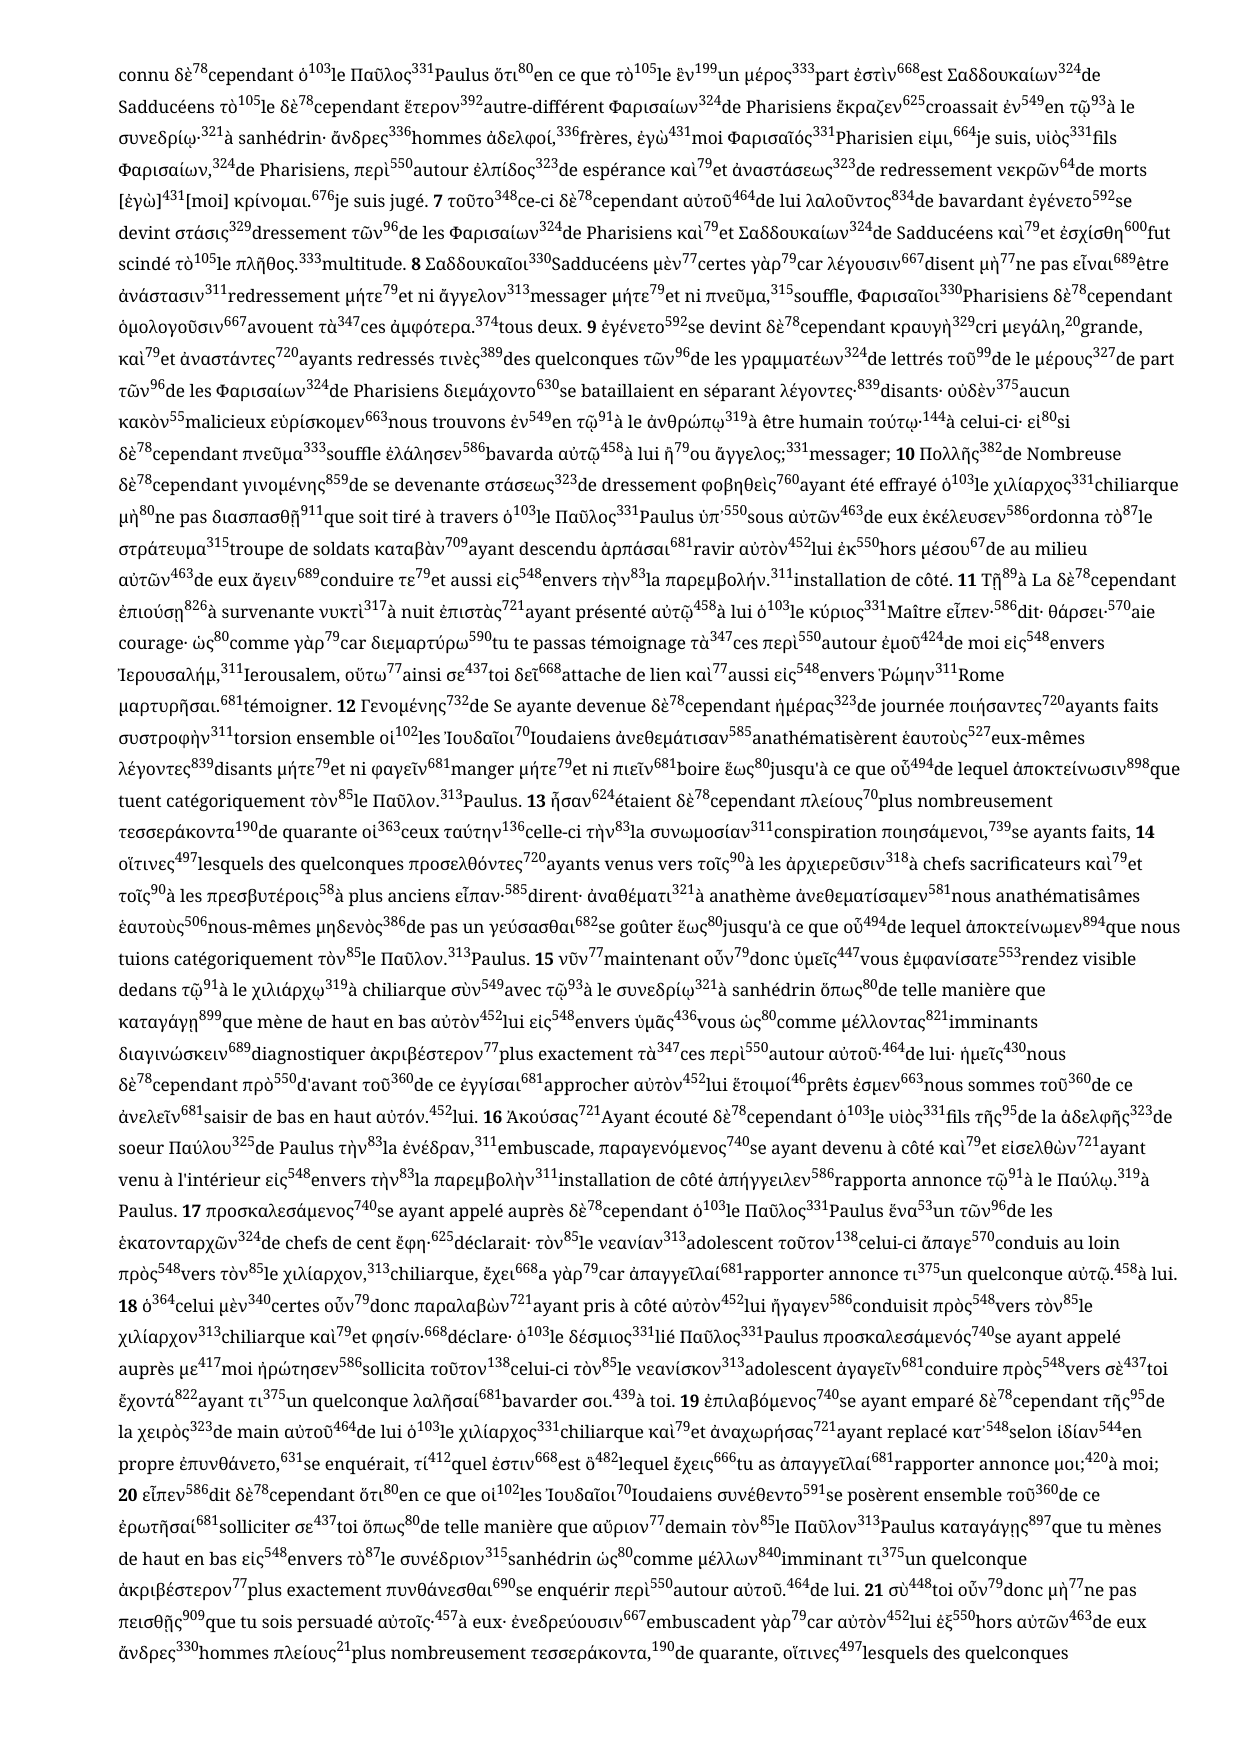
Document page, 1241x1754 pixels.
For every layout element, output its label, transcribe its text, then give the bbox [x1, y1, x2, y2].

text 1 Ἀτενίσας721Ayant regardé fixement δὲ78cependant ὁ103le Παῦλος331Paulus τῷ93à le συνεδρίῳ321à sanhédrin εἶπεν·586dit· ἄνδρες336hommes ἀδελφοί,336frères, ἐγὼ431moi πάσῃ273à toute συνειδήσει317à conscience ἀγαθῇ8à bonne πεπολίτευμαι644je m'ai été citoyen τῷ91à le θεῷ319à Dieu ἄχρι552jusqu'à l'extrémité ταύτης148de celle-ci τῆς95de la ἡμέρας.323de journée. 2 ὁ103le δὲ78cependant ἀρχιερεὺς331chef sacrificateur Ἁνανίας331Ananias ἐπέταξεν586ordonna sûrement τοῖς351à ceux παρεστῶσιν773à ayants dressés à côté αὐτῷ458à lui τύπτειν689taper αὐτοῦ464de lui τὸ87le στόμα.315bouche. 3 τότε77alors ὁ103le Παῦλος331Paulus πρὸς548vers αὐτὸν452lui εἶπεν·586dit· τύπτειν689taper σε437toi μέλλει668immine ὁ103le θεός,331Dieu, τοῖχε337mur κεκονιαμένε·818ayant été chaulé· καὶ79et σὺ448toi κάθῃ672tu te es assis κρίνων840jugeant με417moi κατὰ548selon τὸν85le νόμον313loi καὶ79et παρανομῶν840contrant la loi κελεύεις666tu ordonnes με417moi τύπτεσθαι;692être tapé; 4 οἱ363ceux δὲ78cependant παρεστῶτες782ayants dressés à côté εἶπαν·585dirent· τὸν85le ἀρχιερέα313chef sacrificateur τοῦ97de le θεοῦ325de Dieu λοιδορεῖς;666tu insultes; 5 ἔφη625déclarait τε79et aussi ὁ103le Παῦλος·331Paulus· οὐκ77non ᾔδειν,655j'avais su, ἀδελφοί,336frères, ὅτι80en ce que ἐστὶν668est ἀρχιερεύς·331chef sacrificateur· γέγραπται654a été graphé γὰρ79car ὅτι80en ce que ἄρχοντα313chef τοῦ97de le λαοῦ325de peuple σου442de toi οὐκ77non ἐρεῖς604tu diras κακῶς.77malicieusement. 6 Γνοὺς721Ayant connu δὲ78cependant ὁ103le Παῦλος331Paulus ὅτι80en ce que τὸ105le ἓν199un μέρος333part ἐστὶν668est Σαδδουκαίων324de Sadducéens τὸ105le δὲ78cependant ἕτερον392autre-différent Φαρισαίων324de Pharisiens ἔκραζεν625croassait ἐν549en τῷ93à le συνεδρίῳ·321à sanhédrin· ἄνδρες336hommes ἀδελφοί,336frères, ἐγὼ431moi Φαρισαῖός331Pharisien εἰμι,664je suis, υἱὸς331fils Φαρισαίων,324de Pharisiens, περὶ550autour ἐλπίδος323de espérance καὶ79et ἀναστάσεως323de redressement νεκρῶν64de morts [ἐγὼ]431[moi] κρίνομαι.676je suis jugé. 7 τοῦτο348ce-ci δὲ78cependant αὐτοῦ464de lui λαλοῦντος834de bavardant ἐγένετο592se devint στάσις329dressement τῶν96de les Φαρισαίων324de Pharisiens καὶ79et Σαδδουκαίων324de Sadducéens καὶ79et ἐσχίσθη600fut scindé τὸ105le πλῆθος.333multitude. 8 Σαδδουκαῖοι330Sadducéens μὲν77certes γὰρ79car λέγουσιν667disent μὴ77ne pas εἶναι689être ἀνάστασιν311redressement μήτε79et ni ἄγγελον313messager μήτε79et ni πνεῦμα,315souffle, Φαρισαῖοι330Pharisiens δὲ78cependant ὁμολογοῦσιν667avouent τὰ347ces ἀμφότερα.374tous deux. 9 ἐγένετο592se devint δὲ78cependant κραυγὴ329cri μεγάλη,20grande, καὶ79et ἀναστάντες720ayants redressés τινὲς389des quelconques τῶν96de les γραμματέων324de lettrés τοῦ99de le μέρους327de part τῶν96de les Φαρισαίων324de Pharisiens διεμάχοντο630se bataillaient en séparant λέγοντες·839disants· οὐδὲν375aucun κακὸν55malicieux εὑρίσκομεν663nous trouvons ἐν549en τῷ91à le ἀνθρώπῳ319à être humain τούτῳ·144à celui-ci· εἰ80si δὲ78cependant πνεῦμα333souffle ἐλάλησεν586bavarda αὐτῷ458à lui ἢ79ou ἄγγελος;331messager; 10 Πολλῆς382de Nombreuse δὲ78cependant γινομένης859de se devenante στάσεως323de dressement φοβηθεὶς760ayant été effrayé ὁ103le χιλίαρχος331chiliarque μὴ80ne pas διασπασθῇ911que soit tiré à travers ὁ103le Παῦλος331Paulus ὑπ᾽550sous αὐτῶν463de eux ἐκέλευσεν586ordonna τὸ87le στράτευμα315troupe de soldats καταβὰν709ayant descendu ἁρπάσαι681ravir αὐτὸν452lui ἐκ550hors μέσου67de au milieu αὐτῶν463de eux ἄγειν689conduire τε79et aussi εἰς548envers τὴν83la παρεμβολήν.311installation de côté. 11 Τῇ89à La δὲ78cependant ἐπιούσῃ826à survenante νυκτὶ317à nuit ἐπιστὰς721ayant présenté αὐτῷ458à lui ὁ103le κύριος331Maître εἶπεν·586dit· θάρσει·570aie courage· ὡς80comme γὰρ79car διεμαρτύρω590tu te passas témoignage τὰ347ces περὶ550autour ἐμοῦ424de moi εἰς548envers Ἰερουσαλήμ,311Ierousalem, οὕτω77ainsi σε437toi δεῖ668attache de lien καὶ77aussi εἰς548envers Ῥώμην311Rome μαρτυρῆσαι.681témoigner. 12 Γενομένης732de Se ayante devenue δὲ78cependant ἡμέρας323de journée ποιήσαντες720ayants faits συστροφὴν311torsion ensemble οἱ102les Ἰουδαῖοι70Ioudaiens ἀνεθεμάτισαν585anathématisèrent ἑαυτοὺς527eux-mêmes λέγοντες839disants μήτε79et ni φαγεῖν681manger μήτε79et ni πιεῖν681boire ἕως80jusqu'à ce que οὗ494de lequel ἀποκτείνωσιν898que tuent catégoriquement τὸν85le Παῦλον.313Paulus. 13 ἦσαν624étaient δὲ78cependant πλείους70plus nombreusement τεσσεράκοντα190de quarante οἱ363ceux ταύτην136celle-ci τὴν83la συνωμοσίαν311conspiration ποιησάμενοι,739se ayants faits, 14 οἵτινες497lesquels des quelconques προσελθόντες720ayants venus vers τοῖς90à les ἀρχιερεῦσιν318à chefs sacrificateurs καὶ79et τοῖς90à les πρεσβυτέροις58à plus anciens εἶπαν·585dirent· ἀναθέματι321à anathème ἀνεθεματίσαμεν581nous anathématisâmes ἑαυτοὺς506nous-mêmes μηδενὸς386de pas un γεύσασθαι682se goûter ἕως80jusqu'à ce que οὗ494de lequel ἀποκτείνωμεν894que nous tuions catégoriquement τὸν85le Παῦλον.313Paulus. 15 νῦν77maintenant οὖν79donc ὑμεῖς447vous ἐμφανίσατε553rendez visible dedans τῷ91à le χιλιάρχῳ319à chiliarque σὺν549avec τῷ93à le συνεδρίῳ321à sanhédrin ὅπως80de telle manière que καταγάγῃ899que mène de haut en bas αὐτὸν452lui εἰς548envers ὑμᾶς436vous ὡς80comme μέλλοντας821imminants διαγινώσκειν689diagnostiquer ἀκριβέστερον77plus exactement τὰ347ces περὶ550autour αὐτοῦ·464de lui· ἡμεῖς430nous δὲ78cependant πρὸ550d'avant τοῦ360de ce ἐγγίσαι681approcher αὐτὸν452lui ἕτοιμοί46prêts ἐσμεν663nous sommes τοῦ360de ce ἀνελεῖν681saisir de bas en haut αὐτόν.452lui. 16 Ἀκούσας721Ayant écouté δὲ78cependant ὁ103le υἱὸς331fils τῆς95de la ἀδελφῆς323de soeur Παύλου325de Paulus τὴν83la ἐνέδραν,311embuscade, παραγενόμενος740se ayant devenu à côté καὶ79et εἰσελθὼν721ayant venu à l'intérieur εἰς548envers τὴν83la παρεμβολὴν311installation de côté ἀπήγγειλεν586rapporta annonce τῷ91à le Παύλῳ.319à Paulus. 17 προσκαλεσάμενος740se ayant appelé auprès δὲ78cependant ὁ103le Παῦλος331Paulus ἕνα53un τῶν96de les ἑκατονταρχῶν324de chefs de cent ἔφη·625déclarait· τὸν85le νεανίαν313adolescent τοῦτον138celui-ci ἄπαγε570conduis au loin πρὸς548vers τὸν85le χιλίαρχον,313chiliarque, ἔχει668a γὰρ79car ἀπαγγεῖλαί681rapporter annonce τι375un quelconque αὐτῷ.458à lui. 18 ὁ364celui μὲν340certes οὖν79donc παραλαβὼν721ayant pris à côté αὐτὸν452lui ἤγαγεν586conduisit πρὸς548vers τὸν85le χιλίαρχον313chiliarque καὶ79et φησίν·668déclare· ὁ103le δέσμιος331lié Παῦλος331Paulus προσκαλεσάμενός740se ayant appelé auprès με417moi ἠρώτησεν586sollicita τοῦτον138celui-ci τὸν85le νεανίσκον313adolescent ἀγαγεῖν681conduire πρὸς548vers σὲ437toi ἔχοντά822ayant τι375un quelconque λαλῆσαί681bavarder σοι.439à toi. 19 ἐπιλαβόμενος740se ayant emparé δὲ78cependant τῆς95de la χειρὸς323de main αὐτοῦ464de lui ὁ103le χιλίαρχος331chiliarque καὶ79et ἀναχωρήσας721ayant replacé κατ᾽548selon ἰδίαν544en propre ἐπυνθάνετο,631se enquérait, τί412quel ἐστιν668est ὃ482lequel ἔχεις666tu as ἀπαγγεῖλαί681rapporter annonce μοι;420à moi; 20 εἶπεν586dit δὲ78cependant ὅτι80en ce que οἱ102les Ἰουδαῖοι70Ioudaiens συνέθεντο591se posèrent ensemble τοῦ360de ce ἐρωτῆσαί681solliciter σε437toi ὅπως80de telle manière que αὔριον77demain τὸν85le Παῦλον313Paulus καταγάγῃς897que tu mènes de haut en bas εἰς548envers τὸ87le συνέδριον315sanhédrin ὡς80comme μέλλων840imminant τι375un quelconque ἀκριβέστερον77plus exactement πυνθάνεσθαι690se enquérir περὶ550autour αὐτοῦ.464de lui. 21 σὺ448toi οὖν79donc μὴ77ne pas πεισθῇς909que tu sois persuadé αὐτοῖς·457à eux· ἐνεδρεύουσιν667embuscadent γὰρ79car αὐτὸν452lui ἐξ550hors αὐτῶν463de eux ἄνδρες330hommes πλείους21plus nombreusement τεσσεράκοντα,190de quarante, οἵτινες497lesquels des quelconques ἀνεθεμάτισαν585anathématisèrent ἑαυτοὺς527eux-mêmes μήτε79et ni φαγεῖν681manger μήτε79et ni πιεῖν681boire ἕως80jusqu'à ce que οὗ492de lequel ἀνέλωσιν898que saisissent de bas en haut αὐτόν,452lui, καὶ79et νῦν77maintenant εἰσιν667sont ἕτοιμοι46prêts προσδεχόμενοι866se acceptants auprès τὴν83la ἀπὸ550au loin σοῦ442de toi ἐπαγγελίαν.311promesse. 22 ὁ103le μὲν77certes οὖν79donc χιλίαρχος331chiliarque ἀπέλυσεν586délia au loin τὸν85le νεανίσκον313adolescent παραγγείλας721ayant messagé à côté μηδενὶ378à pas un ἐκλαλῆσαι681bavarder dehors ὅτι80en ce que ταῦτα347ces-ci ἐνεφάνισας584tu rendis visible dedans πρός548vers ἐμέ.417moi. 23 Καὶ79Et προσκαλεσάμενος740se ayant appelé auprès τινας268des quelconques δύο178deux τῶν96de les ἑκατονταρχῶν324de chefs de cent εἶπεν·586dit· ἑτοιμάσατε553préparez στρατιώτας312soldats διακοσίους,178deux cents, ὅπως80de telle manière que πορευθῶσιν910que soient allé ἕως552jusqu'à ce que Καισαρείας,323de Kaesareia, καὶ79et ἱππεῖς312cavaliers ἑβδομήκοντα178soixante-dix καὶ79et δεξιολάβους312gardes droites διακοσίους178deux cents ἀπὸ550au loin τρίτης209de troisième ὥρας323de heure τῆς95de la νυκτός,323de nuit, 24 κτήνη314bêtes de montures τε79et aussi παραστῆσαι681dresser à côté ἵνα80afin que ἐπιβιβάσαντες720ayants montés dessus τὸν85le Παῦλον313Paulus διασώσωσιν898que sauvent complètement πρὸς548vers Φήλικα313Félix τὸν85le ἡγεμόνα,313gouverneur, 25 γράψας721ayant graphé ἐπιστολὴν311épître ἔχουσαν820ayante τὸν85le τύπον313modèle frappé τοῦτον·138celui-ci· 26 Κλαύδιος331Claudius Λυσίας331Lysias τῷ91à le κρατίστῳ10à très fort ἡγεμόνι319à gouverneur Φήλικι319à Félix χαίρειν.309être de joie. 27 Τὸν85Le ἄνδρα313homme τοῦτον138celui-ci συλλημφθέντα744ayant été pris ensemble ὑπὸ550sous τῶν96de les Ἰουδαίων64de Ioudaiens καὶ79et μέλλοντα822imminant ἀναιρεῖσθαι692être saisi de bas en haut ὑπ᾽550sous αὐτῶν463de eux ἐπιστὰς721ayant présenté σὺν549avec τῷ253à le στρατεύματι321à troupe de soldats ἐξειλάμην588je m'extrais μαθὼν721ayant appris ὅτι80en ce que Ῥωμαῖός47Romain ἐστιν.668est. 28 βουλόμενός867se ayant dessein τε79et aussi ἐπιγνῶναι681reconnaître τὴν83la αἰτίαν311cause δι᾽548par le fait de ἣν478laquelle ἐνεκάλουν624appelaient en accusation αὐτῷ,458à lui, κατήγαγον582je menai de haut en bas εἰς548envers τὸ87le συνέδριον315sanhédrin αὐτῶν463de eux 29 ὃν480lequel εὗρον582je trouvai ἐγκαλούμενον875étant appelé en accusation περὶ550autour ζητημάτων326de sujets de recherches τοῦ97de le νόμου325de loi αὐτῶν,463de eux, μηδὲν375pas un δὲ78cependant ἄξιον55digne θανάτου325de trépas ἢ79ou δεσμῶν324de liens ἔχοντα822ayant ἔγκλημα.315appel en accusation. 30 μηνυθείσης752de ayante étée indiquée δέ78cependant μοι420à moi ἐπιβουλῆς323de complot εἰς548envers τὸν85le ἄνδρα313homme ἔσεσθαι685se avoir à être ἐξαυτῆς77immédiatement ἔπεμψα582je mandai πρὸς548vers σὲ437toi παραγγείλας721ayant messagé à côté καὶ77aussi τοῖς90à les κατηγόροις318à accusateurs λέγειν689dire [τὰ]86[les] πρὸς548vers αὐτὸν452lui ἐπὶ550sur σοῦ.442de toi. 31 Οἱ102Les μὲν77certes οὖν79donc στρατιῶται330soldats κατὰ548selon τὸ348ce διατεταγμένον798ayant été ordonné au-travers αὐτοῖς457à eux ἀναλαβόντες720ayants pris de bas en haut τὸν85le Παῦλον313Paulus ἤγαγον585conduisirent διὰ550par νυκτὸς323de nuit εἰς548envers τὴν83la Ἀντιπατρίδα,311Antipatris, 32 τῇ350à celle δὲ78cependant ἐπαύριον77lendemain ἐάσαντες720ayants concédés τοὺς84les ἱππεῖς312cavaliers ἀπέρχεσθαι690se éloigner σὺν549avec αὐτῷ458à lui ὑπέστρεψαν585retournèrent en arrière εἰς548envers τὴν83la παρεμβολήν·311installation de côté· 33 οἵτινες497lesquels des quelconques εἰσελθόντες720ayants venus à l'intérieur εἰς548envers τὴν83la Καισάρειαν311Kaesareia καὶ79et ἀναδόντες720ayants donnés de bas en haut τὴν83la ἐπιστολὴν311épître τῷ91à le ἡγεμόνι319à gouverneur παρέστησαν585dressèrent à côté καὶ77aussi τὸν85le Παῦλον313Paulus αὐτῷ.458à lui. 34 ἀναγνοὺς721ayant pris connaissance δὲ78cependant καὶ79et ἐπερωτήσας721ayant demandé sur ἐκ550hors ποίας169de quelle ἐπαρχείας323de éparchie ἐστίν,668est, καὶ79et πυθόμενος740se ayant enquis ὅτι80en ce que ἀπὸ550au loin Κιλικίας,323de Cilicie, 35 διακούσομαί608je m'écouterai au travers σου,442de toi, ἔφη,625déclarait, ὅταν80lorsque le cas échéant καὶ77aussi οἱ102les κατήγοροί330accusateurs σου442de toi παραγένωνται·904que se deviennent à côté· κελεύσας721ayant ordonné ἐν549en τῷ93à le πραιτωρίῳ321à prétoire τοῦ97de le Ἡρῴδου325de Hérode φυλάσσεσθαι692être gardienné αὐτόν.452lui. [118, 59, 1181, 1665]
